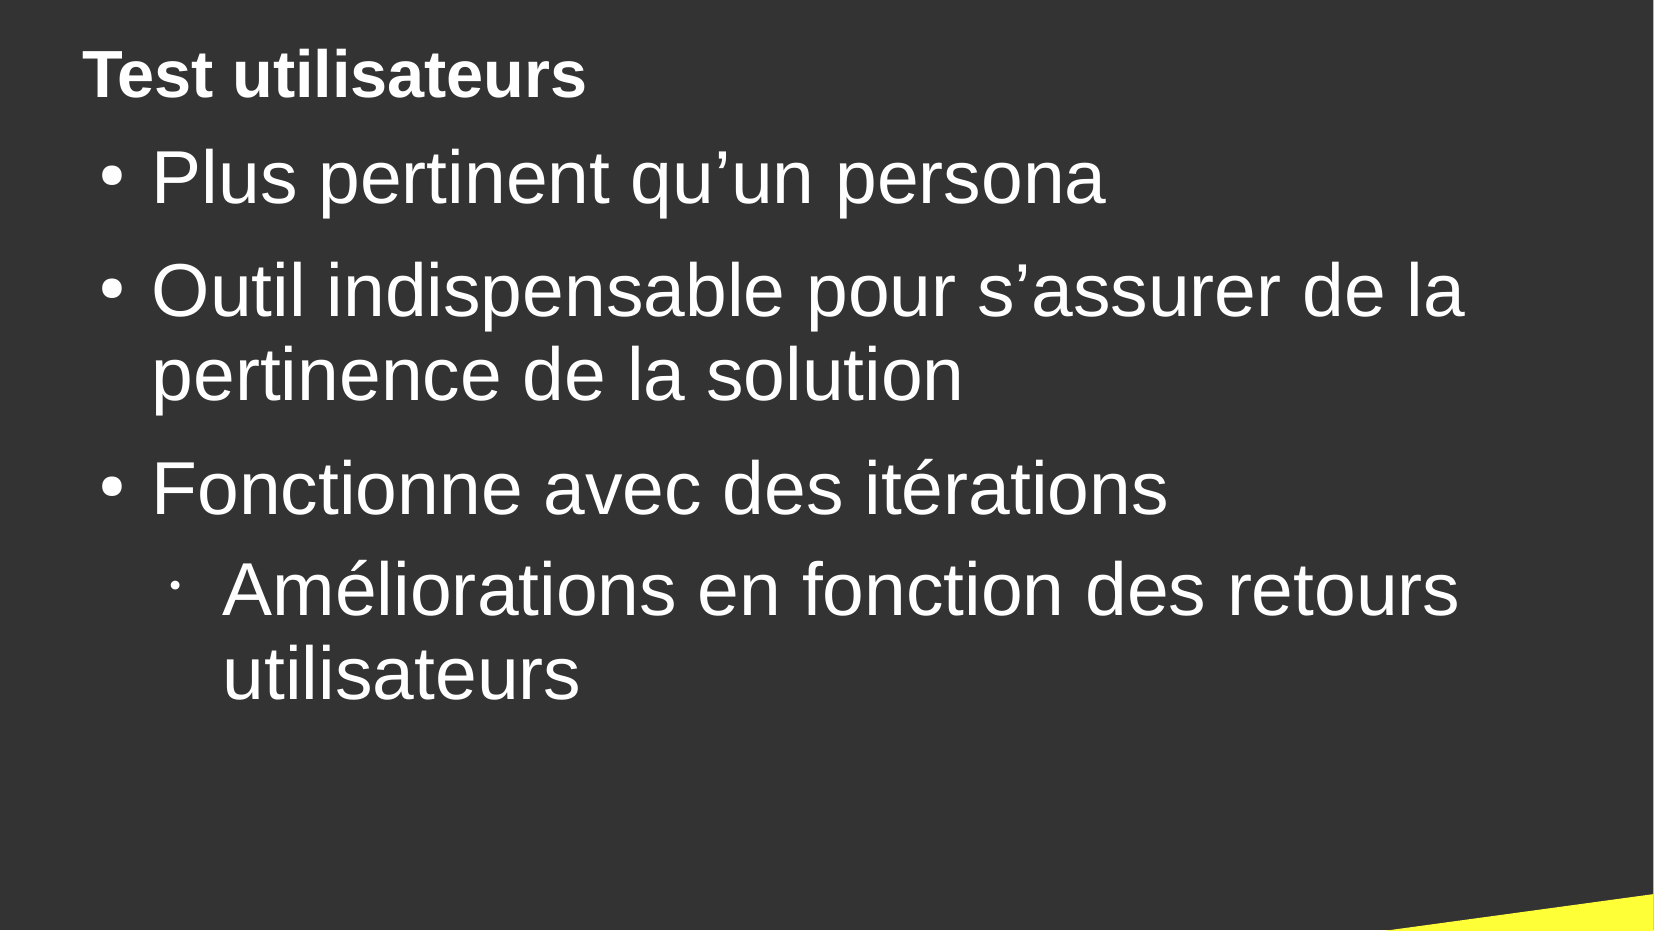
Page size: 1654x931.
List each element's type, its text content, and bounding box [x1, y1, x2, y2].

list Plus pertinent qu’un persona Outil indispensable pour s’assurer de la pertinence de la solution Fonctionne avec des itérations Améliorations en fonction des retours utilisateurs [80, 135, 1620, 804]
title Test utilisateurs [82, 37, 1571, 114]
text_box [1383, 894, 1654, 931]
